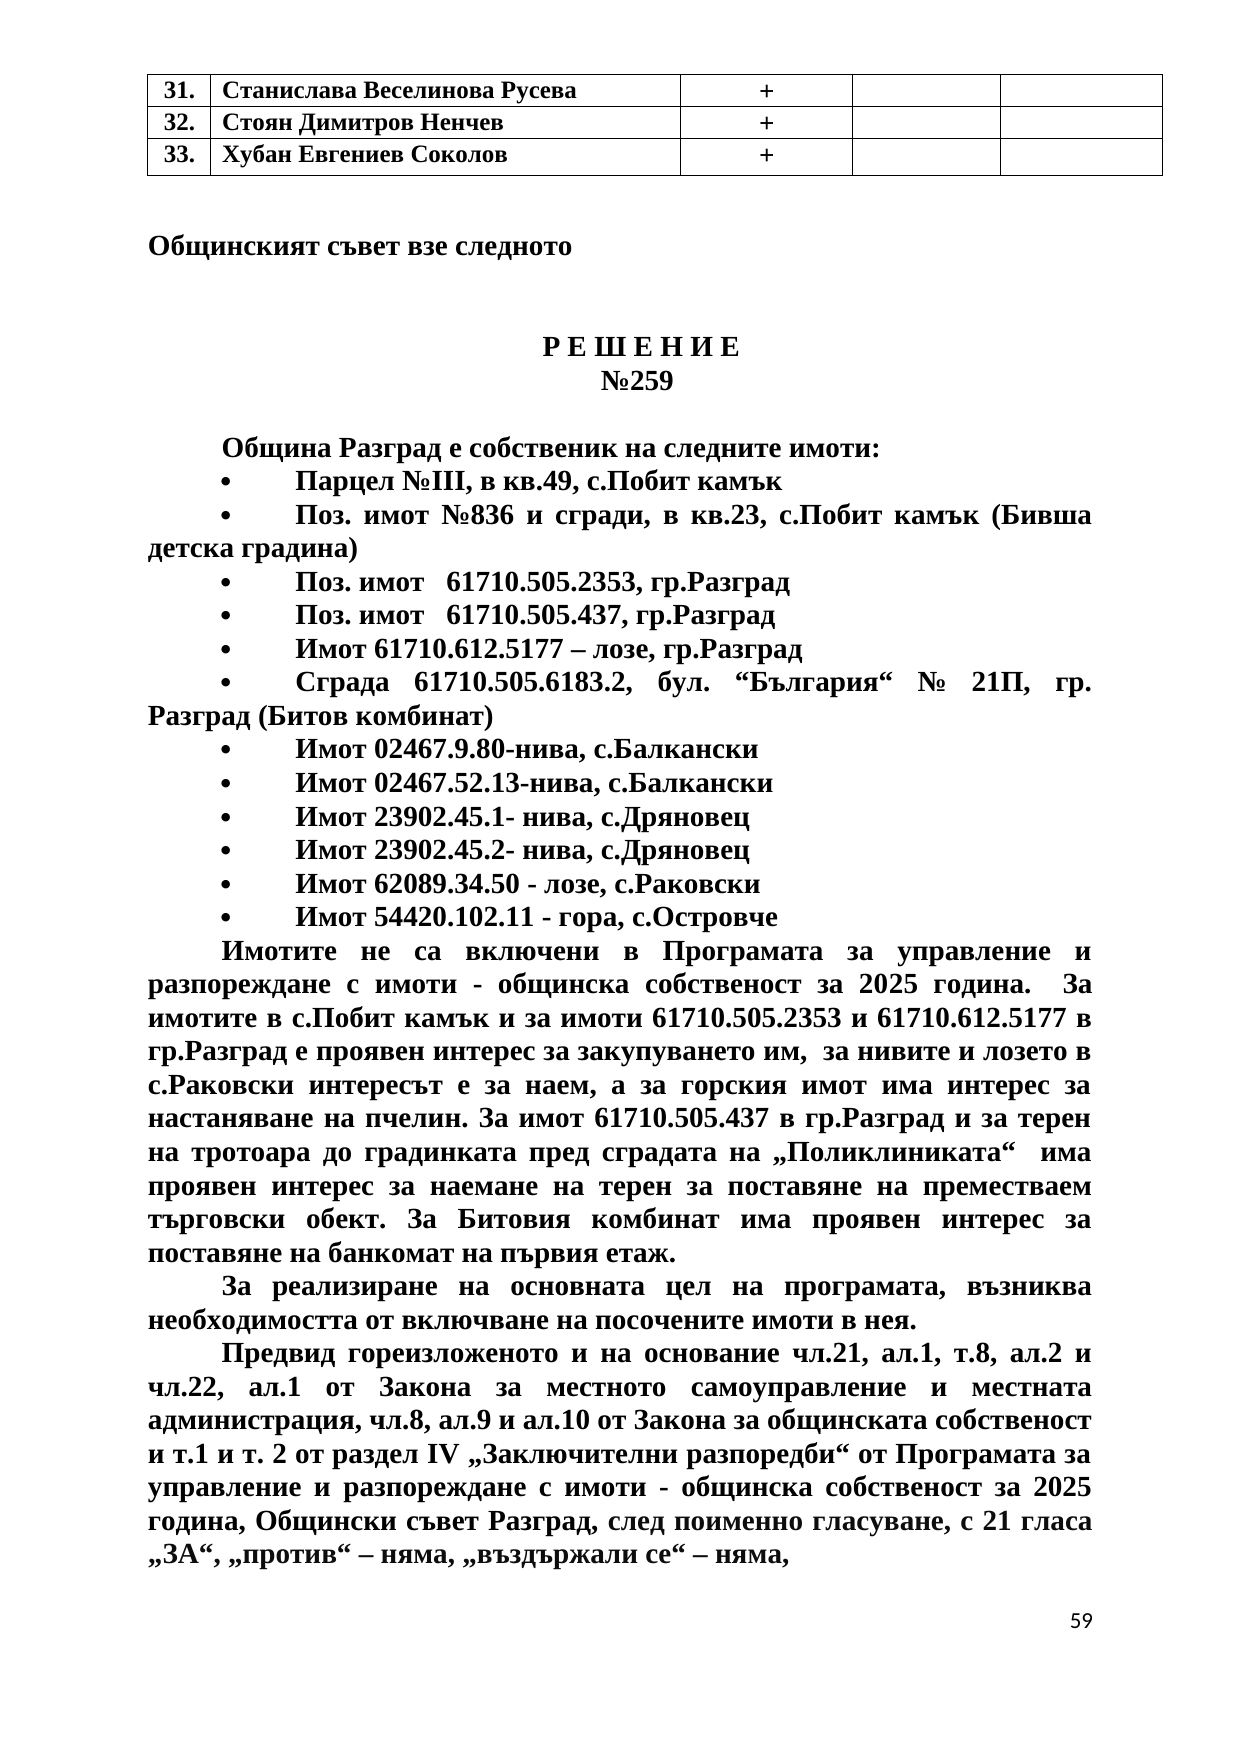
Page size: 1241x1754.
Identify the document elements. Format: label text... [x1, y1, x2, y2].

table_cell [853, 139, 1000, 175]
list Имот 62089.34.50 - лозе, с.Раковски [148, 866, 1093, 899]
text За реализиране на основната цел на програмата, възниква необходимостта от включване на посочените имоти в нея. [148, 1268, 1093, 1335]
table_cell [1001, 75, 1162, 106]
table_cell + [681, 75, 852, 106]
subtitle Р Е Ш Е Н И Е [148, 329, 1093, 363]
list Поз. имот 61710.505.2353, гр.Разград [148, 564, 1093, 597]
table_cell [853, 107, 1000, 138]
list Поз. имот №836 и сгради, в кв.23, с.Побит камък (Бивша детска градина) [148, 497, 1093, 564]
list Парцел №III, в кв.49, с.Побит камък [148, 463, 1093, 497]
table_cell Станислава Веселинова Русева [211, 75, 680, 106]
table_cell + [681, 107, 852, 138]
text Предвид гореизложеното и на основание чл.21, ал.1, т.8, ал.2 и чл.22, ал.1 от Закона за местното самоуправление и местната администрация, чл.8, ал.9 и ал.10 от Закона за общинската собственост и т.1 и т. 2 от раздел IV „Заключителни разпоредби“ от Програмата за управление и разпореждане с имоти - общинска собственост за 2025 година, Общински съвет Разград, след поименно гласуване, с 21 гласа „ЗА“, „против“ – няма, „въздържали се“ – няма, [148, 1335, 1093, 1570]
table_cell [1001, 139, 1162, 175]
list Имот 61710.612.5177 – лозе, гр.Разград [148, 631, 1093, 664]
list Имот 54420.102.11 - гора, с.Островче [148, 899, 1093, 933]
subtitle №259 [148, 363, 1093, 396]
list Имот 02467.52.13-нива, с.Балкански [148, 765, 1093, 799]
table_cell Хубан Евгениев Соколов [211, 139, 680, 175]
text Имотите не са включени в Програмата за управление и разпореждане с имоти - общинска собственост за 2025 година. За имотите в с.Побит камък и за имоти 61710.505.2353 и 61710.612.5177 в гр.Разград е проявен интерес за закупуването им, за нивите и лозето в с.Раковски интересът е за наем, а за горския имот има интерес за настаняване на пчелин. За имот 61710.505.437 в гр.Разград и за терен на тротоара до градинката пред сградата на „Поликлиниката“ има проявен интерес за наемане на терен за поставяне на преместваем търговски обект. За Битовия комбинат има проявен интерес за поставяне на банкомат на първия етаж. [148, 933, 1093, 1268]
subtitle Общинският съвет взе следното [148, 228, 1093, 262]
table_cell Стоян Димитров Ненчев [211, 107, 680, 138]
table_cell 31. [148, 75, 210, 106]
table_cell [1001, 107, 1162, 138]
list Имот 23902.45.1- нива, с.Дряновец [148, 799, 1093, 832]
list Имот 02467.9.80-нива, с.Балкански [148, 732, 1093, 765]
list Сграда 61710.505.6183.2, бул. “България“ № 21П, гр. Разград (Битов комбинат) [148, 664, 1093, 732]
table_cell 33. [148, 139, 210, 175]
list Имот 23902.45.2- нива, с.Дряновец [148, 832, 1093, 866]
list Поз. имот 61710.505.437, гр.Разград [148, 597, 1093, 631]
table_cell 32. [148, 107, 210, 138]
table_cell + [681, 139, 852, 175]
table_cell [853, 75, 1000, 106]
text Община Разград е собственик на следните имоти: [148, 430, 1093, 463]
